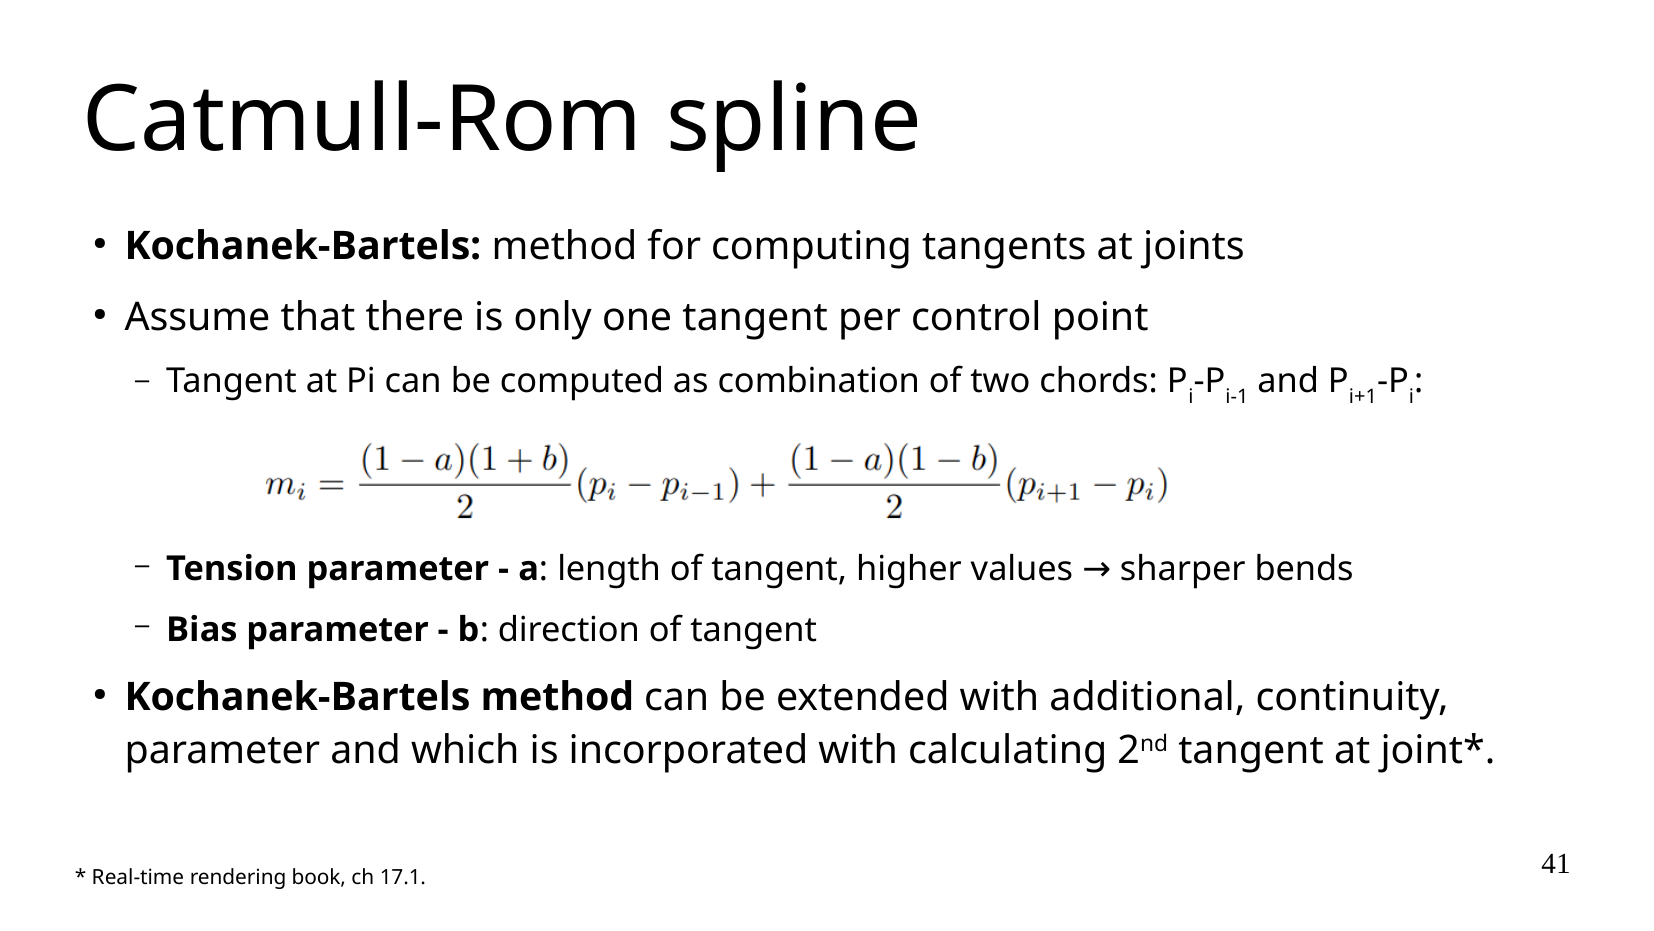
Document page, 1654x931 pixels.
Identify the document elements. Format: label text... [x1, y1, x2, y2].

list Kochanek-Bartels: method for computing tangents at joints Assume that there is only one tangent per control point Tangent at Pi can be computed as combination of two chords: Pi-Pi-1 and Pi+1-Pi: Tension parameter - a: length of tangent, higher values → sharper bends Bias parameter - b: direction of tangent Kochanek-Bartels method can be extended with additional, continuity, parameter and which is incorporated with calculating 2nd tangent at joint*. [82, 217, 1571, 781]
text_box * Real-time rendering book, ch 17.1. [60, 855, 1171, 896]
picture [249, 417, 1186, 526]
title Catmull-Rom spline [82, 37, 1571, 193]
